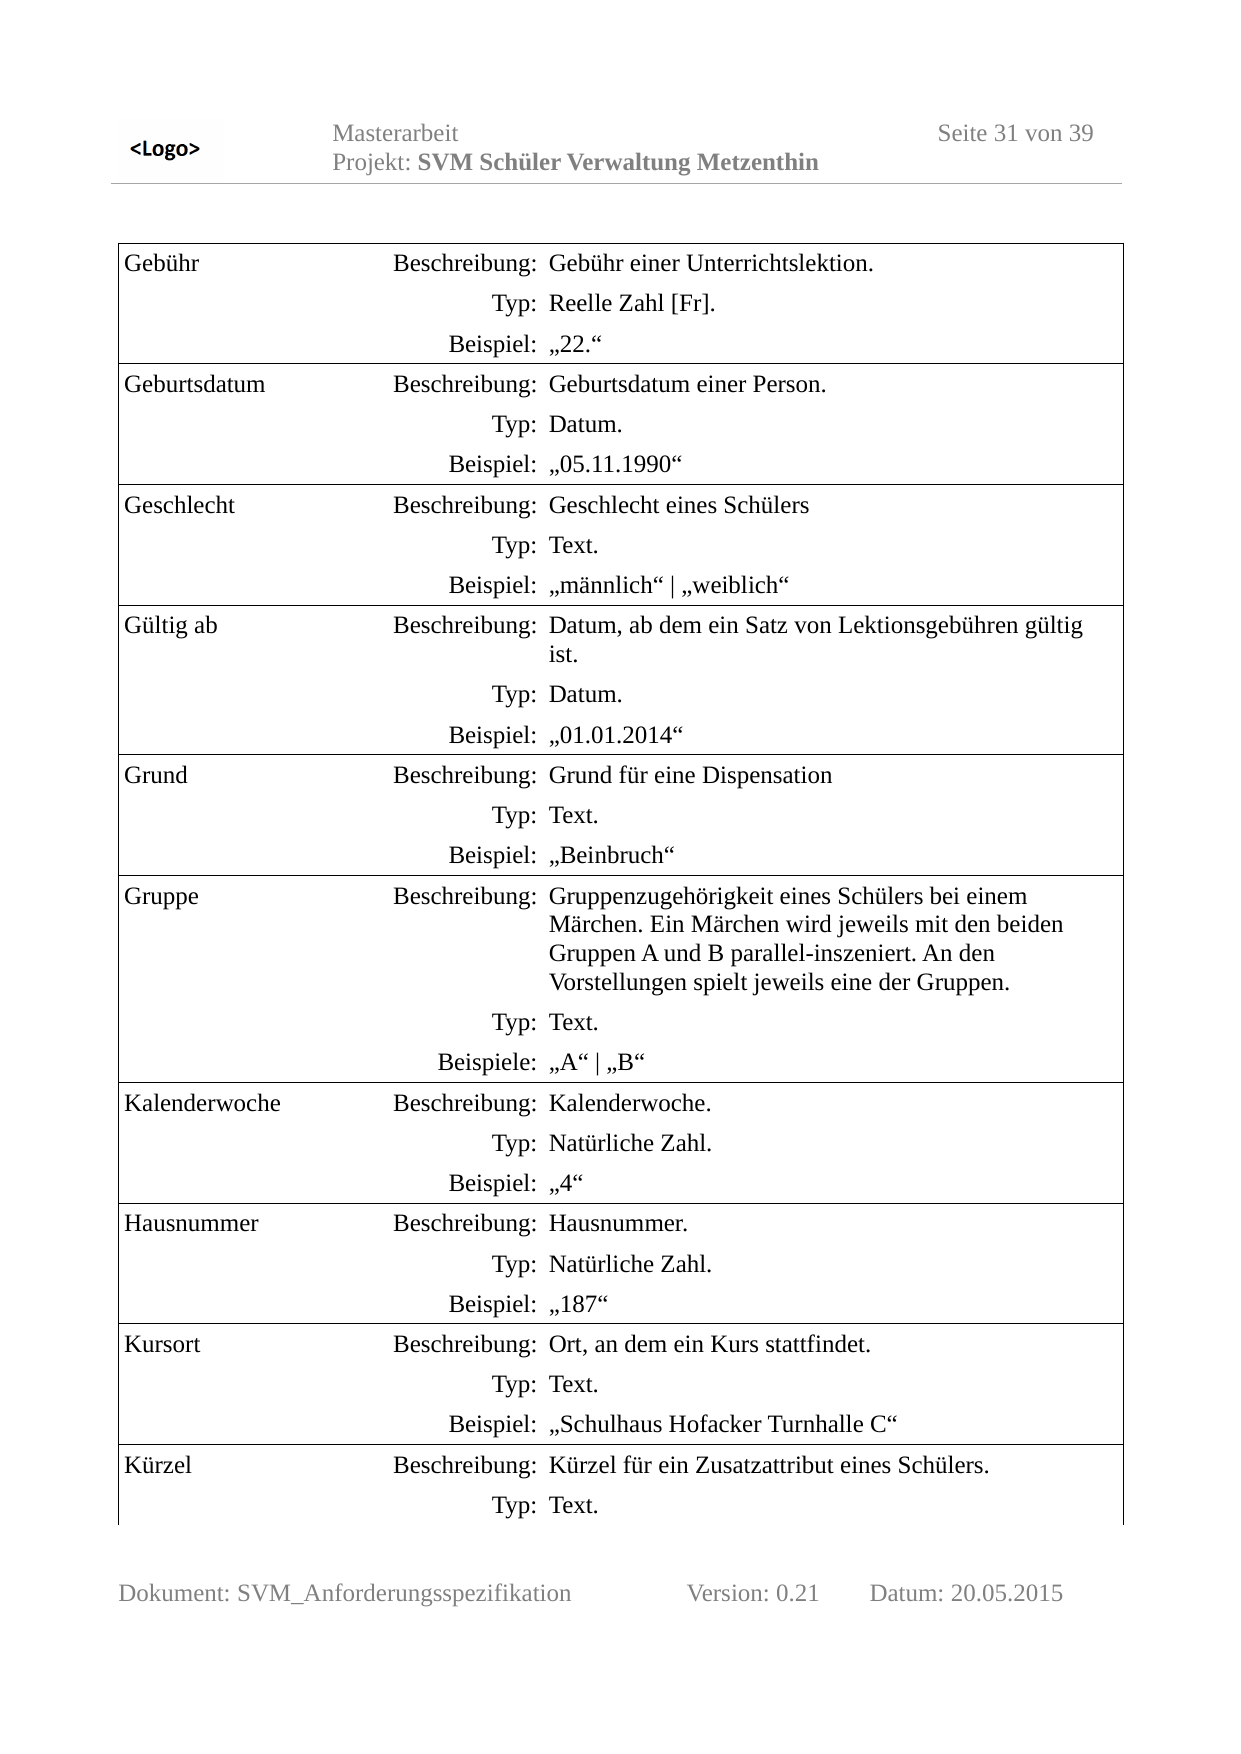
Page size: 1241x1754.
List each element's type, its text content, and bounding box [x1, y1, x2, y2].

table_cell Typ: [384, 404, 543, 444]
table_cell Typ: [384, 1364, 543, 1404]
table_cell [119, 404, 384, 444]
table_cell „4“ [543, 1163, 1123, 1203]
table_cell [119, 1243, 384, 1283]
table_cell Typ: [384, 524, 543, 564]
table_cell Grund [119, 755, 384, 794]
table_cell [119, 283, 384, 323]
table_cell Text. [543, 795, 1123, 835]
table_cell Beispiel: [384, 835, 543, 875]
table_cell Typ: [384, 1484, 543, 1524]
table_cell Beispiel: [384, 714, 543, 754]
table_cell Typ: [384, 1122, 543, 1162]
table_cell „A“ | „B“ [543, 1042, 1123, 1082]
table_cell Beispiel: [384, 1283, 543, 1323]
table_cell Text. [543, 524, 1123, 564]
table_cell Kalenderwoche [119, 1083, 384, 1122]
table_cell Beschreibung: [384, 485, 543, 524]
table_cell Beispiele: [384, 1042, 543, 1082]
table_cell Gebühr [119, 244, 384, 283]
table_cell [119, 524, 384, 564]
table_cell Beispiel: [384, 1404, 543, 1444]
table_cell Hausnummer [119, 1204, 384, 1243]
table_cell „22.“ [543, 323, 1123, 363]
table_cell Beispiel: [384, 444, 543, 484]
table_cell „Beinbruch“ [543, 835, 1123, 875]
table_cell Grund für eine Dispensation [543, 755, 1123, 794]
table_cell Beschreibung: [384, 755, 543, 794]
table_cell Beschreibung: [384, 244, 543, 283]
table_cell [119, 1122, 384, 1162]
table_cell Reelle Zahl [Fr]. [543, 283, 1123, 323]
table_cell Geschlecht [119, 485, 384, 524]
table_cell „männlich“ | „weiblich“ [543, 565, 1123, 605]
table_cell Geburtsdatum einer Person. [543, 364, 1123, 403]
table_cell Gebühr einer Unterrichtslektion. [543, 244, 1123, 283]
table_cell [119, 323, 384, 363]
table_cell Ort, an dem ein Kurs stattfindet. [543, 1324, 1123, 1364]
table_cell Gültig ab [119, 606, 384, 674]
table_cell Datum. [543, 674, 1123, 714]
table_cell Natürliche Zahl. [543, 1122, 1123, 1162]
table_cell Typ: [384, 674, 543, 714]
table_cell Text. [543, 1001, 1123, 1042]
table_cell Geschlecht eines Schülers [543, 485, 1123, 524]
table_cell [119, 714, 384, 754]
table_cell [119, 1364, 384, 1404]
table_cell Beispiel: [384, 323, 543, 363]
table_cell [119, 1283, 384, 1323]
table_cell Beschreibung: [384, 1204, 543, 1243]
table_cell [119, 1001, 384, 1042]
table_cell Kürzel für ein Zusatzattribut eines Schülers. [543, 1445, 1123, 1484]
table_cell Typ: [384, 795, 543, 835]
table_cell [119, 1484, 384, 1524]
table_cell [119, 795, 384, 835]
table_cell Beispiel: [384, 565, 543, 605]
table_cell Text. [543, 1484, 1123, 1524]
table_cell „05.11.1990“ [543, 444, 1123, 484]
table_cell Text. [543, 1364, 1123, 1404]
table_cell [119, 835, 384, 875]
table_cell Geburtsdatum [119, 364, 384, 403]
table_cell Datum, ab dem ein Satz von Lektionsgebühren gültig ist. [543, 606, 1123, 674]
table_cell Beschreibung: [384, 876, 543, 1001]
table_cell Typ: [384, 1001, 543, 1042]
table_cell [119, 1404, 384, 1444]
table_cell „Schulhaus Hofacker Turnhalle C“ [543, 1404, 1123, 1444]
table_cell Beschreibung: [384, 606, 543, 674]
table_cell [119, 674, 384, 714]
table_cell Kürzel [119, 1445, 384, 1484]
table_cell Beispiel: [384, 1163, 543, 1203]
table_cell Beschreibung: [384, 1445, 543, 1484]
table_cell Beschreibung: [384, 364, 543, 403]
table_cell Beschreibung: [384, 1324, 543, 1364]
table_cell Beschreibung: [384, 1083, 543, 1122]
table_cell [119, 1042, 384, 1082]
table_cell Gruppenzugehörigkeit eines Schülers bei einem Märchen. Ein Märchen wird jeweils mit den beiden Gruppen A und B parallel-inszeniert. An den Vorstellungen spielt jeweils eine der Gruppen. [543, 876, 1123, 1001]
table_cell „01.01.2014“ [543, 714, 1123, 754]
table_cell Hausnummer. [543, 1204, 1123, 1243]
table_cell „187“ [543, 1283, 1123, 1323]
table_cell [119, 444, 384, 484]
table_cell Gruppe [119, 876, 384, 1001]
table_cell Typ: [384, 1243, 543, 1283]
table_cell Natürliche Zahl. [543, 1243, 1123, 1283]
table_cell Kalenderwoche. [543, 1083, 1123, 1122]
picture [118, 118, 224, 183]
table_cell Typ: [384, 283, 543, 323]
table_cell Datum. [543, 404, 1123, 444]
table_cell Kursort [119, 1324, 384, 1364]
table_cell [119, 565, 384, 605]
table_cell [119, 1163, 384, 1203]
